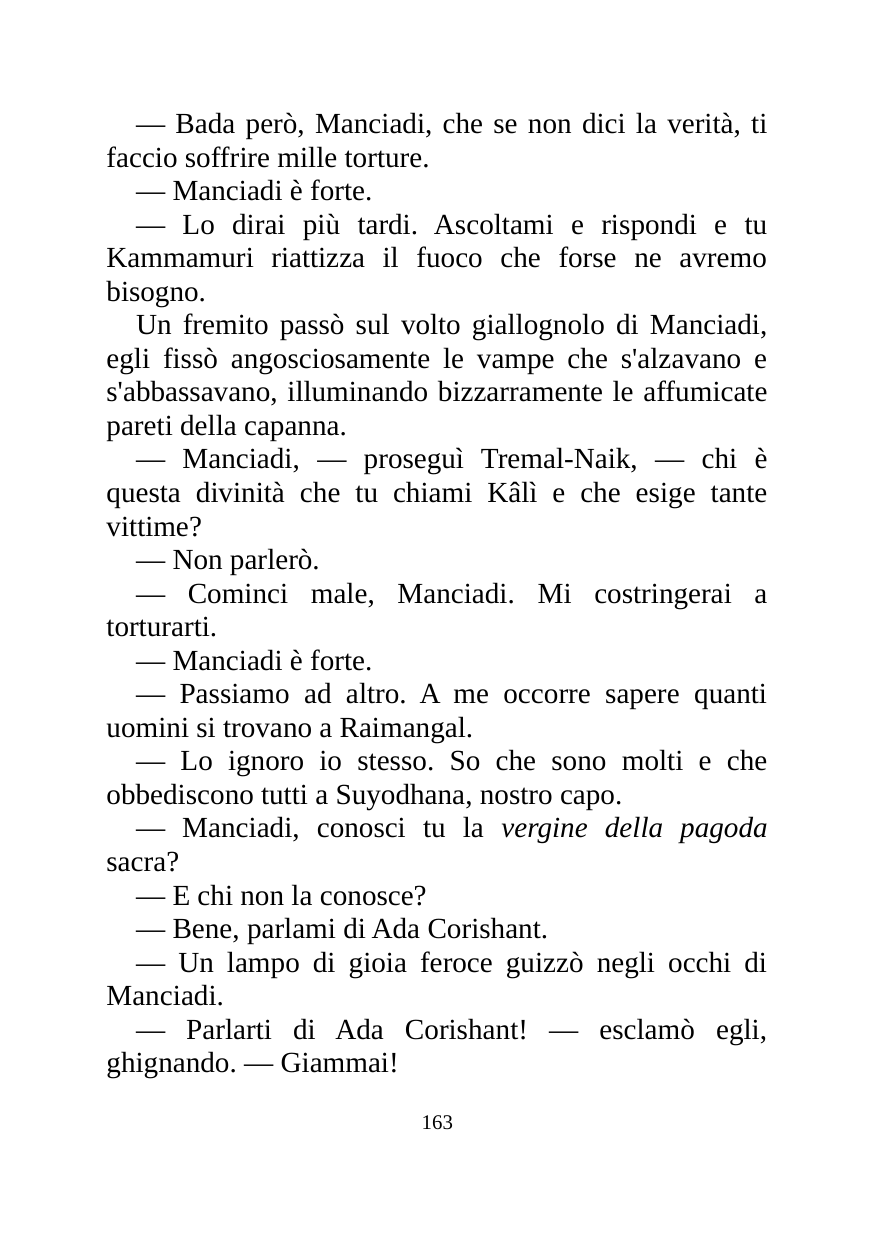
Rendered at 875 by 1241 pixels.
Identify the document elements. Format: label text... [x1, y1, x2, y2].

text — E chi non la conosce? [106, 878, 768, 911]
text — Passiamo ad altro. A me occorre sapere quanti uomini si trovano a Raimangal. [106, 676, 768, 743]
text — Bada però, Manciadi, che se non dici la verità, ti faccio soffrire mille torture. [106, 106, 768, 173]
text — Manciadi, conosci tu la vergine della pagoda sacra? [106, 811, 768, 878]
text Un fremito passò sul volto giallognolo di Manciadi, egli fissò angosciosamente le vampe che s'alzavano e s'abbassavano, illuminando bizzarramente le affumicate pareti della capanna. [106, 307, 768, 442]
text — Manciadi è forte. [106, 173, 768, 207]
text — Lo ignoro io stesso. So che sono molti e che obbediscono tutti a Suyodhana, nostro capo. [106, 743, 768, 811]
text — Cominci male, Manciadi. Mi costringerai a torturarti. [106, 576, 768, 643]
text — Un lampo di gioia feroce guizzò negli occhi di Manciadi. [106, 945, 768, 1012]
text — Parlarti di Ada Corishant! — esclamò egli, ghignando. — Giammai! [106, 1012, 768, 1079]
text — Non parlerò. [106, 542, 768, 576]
text — Bene, parlami di Ada Corishant. [106, 911, 768, 945]
text — Lo dirai più tardi. Ascoltami e rispondi e tu Kammamuri riattizza il fuoco che forse ne avremo bisogno. [106, 207, 768, 307]
text — Manciadi, — proseguì Tremal-Naik, — chi è questa divinità che tu chiami Kâlì e che esige tante vittime? [106, 442, 768, 542]
text — Manciadi è forte. [106, 643, 768, 676]
